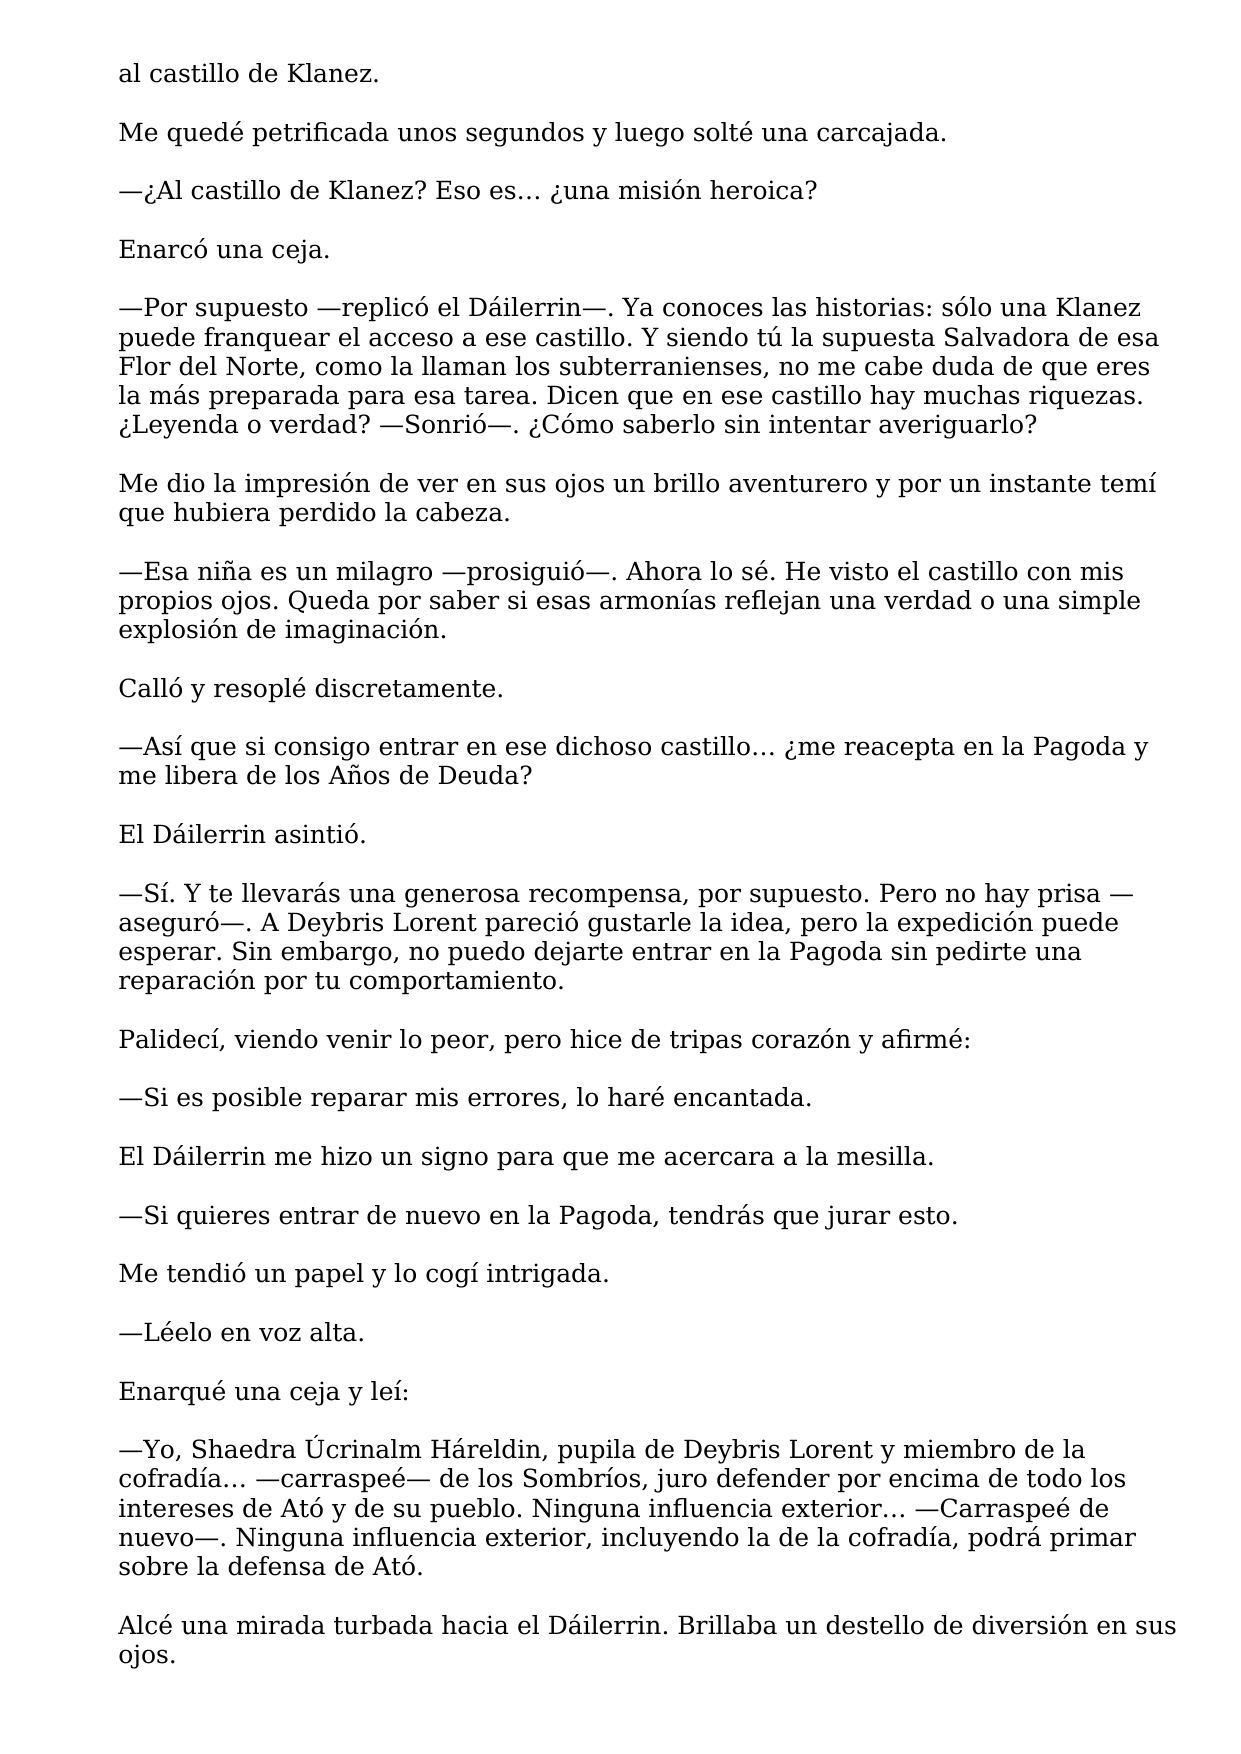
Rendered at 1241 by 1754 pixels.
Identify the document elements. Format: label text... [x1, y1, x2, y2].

text El Dáilerrin asintió. [118, 820, 1181, 849]
text Me quedé petrificada unos segundos y luego solté una carcajada. [118, 118, 1181, 147]
text al castillo de Klanez. [118, 59, 1181, 88]
text Calló y resoplé discretamente. [118, 674, 1181, 703]
text —¿Al castillo de Klanez? Eso es… ¿una misión heroica? [118, 176, 1181, 206]
text —Si quieres entrar de nuevo en la Pagoda, tendrás que jurar esto. [118, 1201, 1181, 1230]
text Me dio la impresión de ver en sus ojos un brillo aventurero y por un instante temí que hubiera perdido la cabeza. [118, 469, 1181, 527]
text —Yo, Shaedra Úcrinalm Háreldin, pupila de Deybris Lorent y miembro de la cofradía… —carraspeé— de los Sombríos, juro defender por encima de todo los intereses de Ató y de su pueblo. Ninguna influencia exterior… —Carraspeé de nuevo—. Ninguna influencia exterior, incluyendo la de la cofradía, podrá primar sobre la defensa de Ató. [118, 1436, 1181, 1581]
text Palidecí, viendo venir lo peor, pero hice de tripas corazón y afirmé: [118, 1025, 1181, 1054]
text —Léelo en voz alta. [118, 1318, 1181, 1347]
text Enarqué una ceja y leí: [118, 1377, 1181, 1406]
text —Sí. Y te llevarás una generosa recompensa, por supuesto. Pero no hay prisa —aseguró—. A Deybris Lorent pareció gustarle la idea, pero la expedición puede esperar. Sin embargo, no puedo dejarte entrar en la Pagoda sin pedirte una reparación por tu comportamiento. [118, 879, 1181, 996]
text —Esa niña es un milagro —prosiguió—. Ahora lo sé. He visto el castillo con mis propios ojos. Queda por saber si esas armonías reflejan una verdad o una simple explosión de imaginación. [118, 557, 1181, 644]
text —Por supuesto —replicó el Dáilerrin—. Ya conoces las historias: sólo una Klanez puede franquear el acceso a ese castillo. Y siendo tú la supuesta Salvadora de esa Flor del Norte, como la llaman los subterranienses, no me cabe duda de que eres la más preparada para esa tarea. Dicen que en ese castillo hay muchas riquezas. ¿Leyenda o verdad? —Sonrió—. ¿Cómo saberlo sin intentar averiguarlo? [118, 294, 1181, 439]
text Alcé una mirada turbada hacia el Dáilerrin. Brillaba un destello de diversión en sus ojos. [118, 1611, 1181, 1669]
text —Si es posible reparar mis errores, lo haré encantada. [118, 1084, 1181, 1113]
text Me tendió un papel y lo cogí intrigada. [118, 1259, 1181, 1289]
text —Así que si consigo entrar en ese dichoso castillo… ¿me reacepta en la Pagoda y me libera de los Años de Deuda? [118, 732, 1181, 791]
text El Dáilerrin me hizo un signo para que me acercara a la mesilla. [118, 1142, 1181, 1171]
text Enarcó una ceja. [118, 235, 1181, 264]
